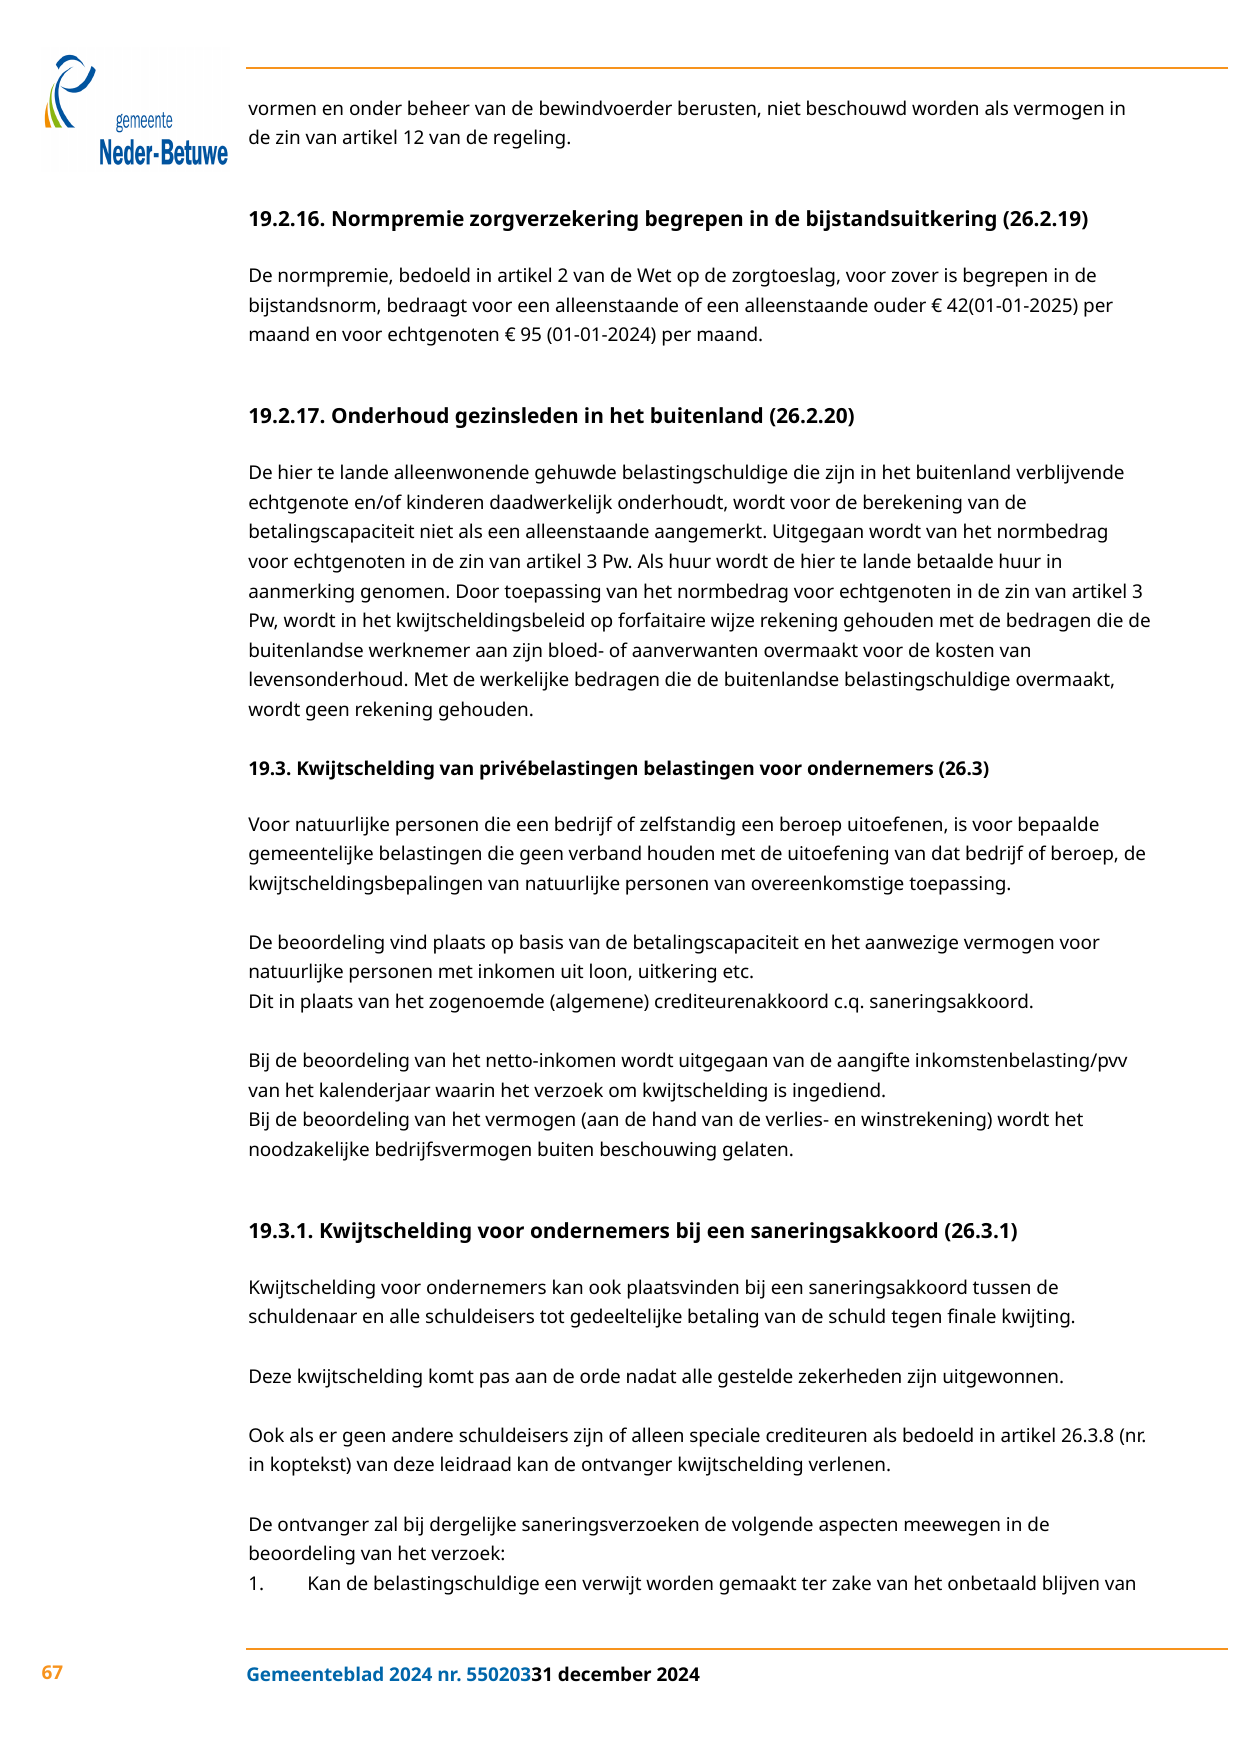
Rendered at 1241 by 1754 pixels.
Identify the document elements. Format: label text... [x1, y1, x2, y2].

text 19.3.1. Kwijtschelding voor ondernemers bij een saneringsakkoord (26.3.1) [248, 1216, 1152, 1244]
text Deze kwijtschelding komt pas aan de orde nadat alle gestelde zekerheden zijn uitgewonnen. [248, 1363, 1152, 1389]
text De hier te lande alleenwonende gehuwde belastingschuldige die zijn in het buitenland verblijvende echtgenote en/of kinderen daadwerkelijk onderhoudt, wordt voor de berekening van de betalingscapaciteit niet als een alleenstaande aangemerkt. Uitgegaan wordt van het normbedrag voor echtgenoten in de zin van artikel 3 Pw. Als huur wordt de hier te lande betaalde huur in aanmerking genomen. Door toepassing van het normbedrag voor echtgenoten in de zin van artikel 3 Pw, wordt in het kwijtscheldingsbeleid op forfaitaire wijze rekening gehouden met de bedragen die de buitenlandse werknemer aan zijn bloed- of aanverwanten overmaakt voor de kosten van levensonderhoud. Met de werkelijke bedragen die de buitenlandse belastingschuldige overmaakt, wordt geen rekening gehouden. [248, 459, 1152, 722]
text De beoordeling vind plaats op basis van de betalingscapaciteit en het aanwezige vermogen voor natuurlijke personen met inkomen uit loon, uitkering etc. [248, 929, 1152, 984]
text 19.2.16. Normpremie zorgverzekering begrepen in de bijstandsuitkering (26.2.19) [248, 204, 1152, 233]
text 19.3. Kwijtschelding van privébelastingen belastingen voor ondernemers (26.3) [248, 755, 1152, 781]
text Bij de beoordeling van het vermogen (aan de hand van de verlies- en winstrekening) wordt het noodzakelijke bedrijfsvermogen buiten beschouwing gelaten. [248, 1107, 1152, 1162]
text Ook als er geen andere schuldeisers zijn of alleen speciale crediteuren als bedoeld in artikel 26.3.8 (nr. in koptekst) van deze leidraad kan de ontvanger kwijtschelding verlenen. [248, 1422, 1152, 1477]
text Voor natuurlijke personen die een bedrijf of zelfstandig een beroep uitoefenen, is voor bepaalde gemeentelijke belastingen die geen verband houden met de uitoefening van dat bedrijf of beroep, de kwijtscheldingsbepalingen van natuurlijke personen van overeenkomstige toepassing. [248, 811, 1152, 896]
list Kan de belastingschuldige een verwijt worden gemaakt ter zake van het onbetaald blijven van [248, 1570, 1152, 1596]
text De ontvanger zal bij dergelijke saneringsverzoeken de volgende aspecten meewegen in de beoordeling van het verzoek: [248, 1511, 1152, 1566]
text Bij de beoordeling van het netto-inkomen wordt uitgegaan van de aangifte inkomstenbelasting/pvv van het kalenderjaar waarin het verzoek om kwijtschelding is ingediend. [248, 1047, 1152, 1103]
text vormen en onder beheer van de bewindvoerder berusten, niet beschouwd worden als vermogen in de zin van artikel 12 van de regeling. [248, 95, 1152, 150]
text 19.2.17. Onderhoud gezinsleden in het buitenland (26.2.20) [248, 402, 1152, 430]
text Dit in plaats van het zogenoemde (algemene) crediteurenakkoord c.q. saneringsakkoord. [248, 988, 1152, 1014]
text Kwijtschelding voor ondernemers kan ook plaatsvinden bij een saneringsakkoord tussen de schuldenaar en alle schuldeisers tot gedeeltelijke betaling van de schuld tegen finale kwijting. [248, 1274, 1152, 1329]
text De normpremie, bedoeld in artikel 2 van de Wet op de zorgtoeslag, voor zover is begrepen in de bijstandsnorm, bedraagt voor een alleenstaande of een alleenstaande ouder € 42(01-01-2025) per maand en voor echtgenoten € 95 (01-01-2024) per maand. [248, 262, 1152, 347]
picture [41, 47, 231, 172]
